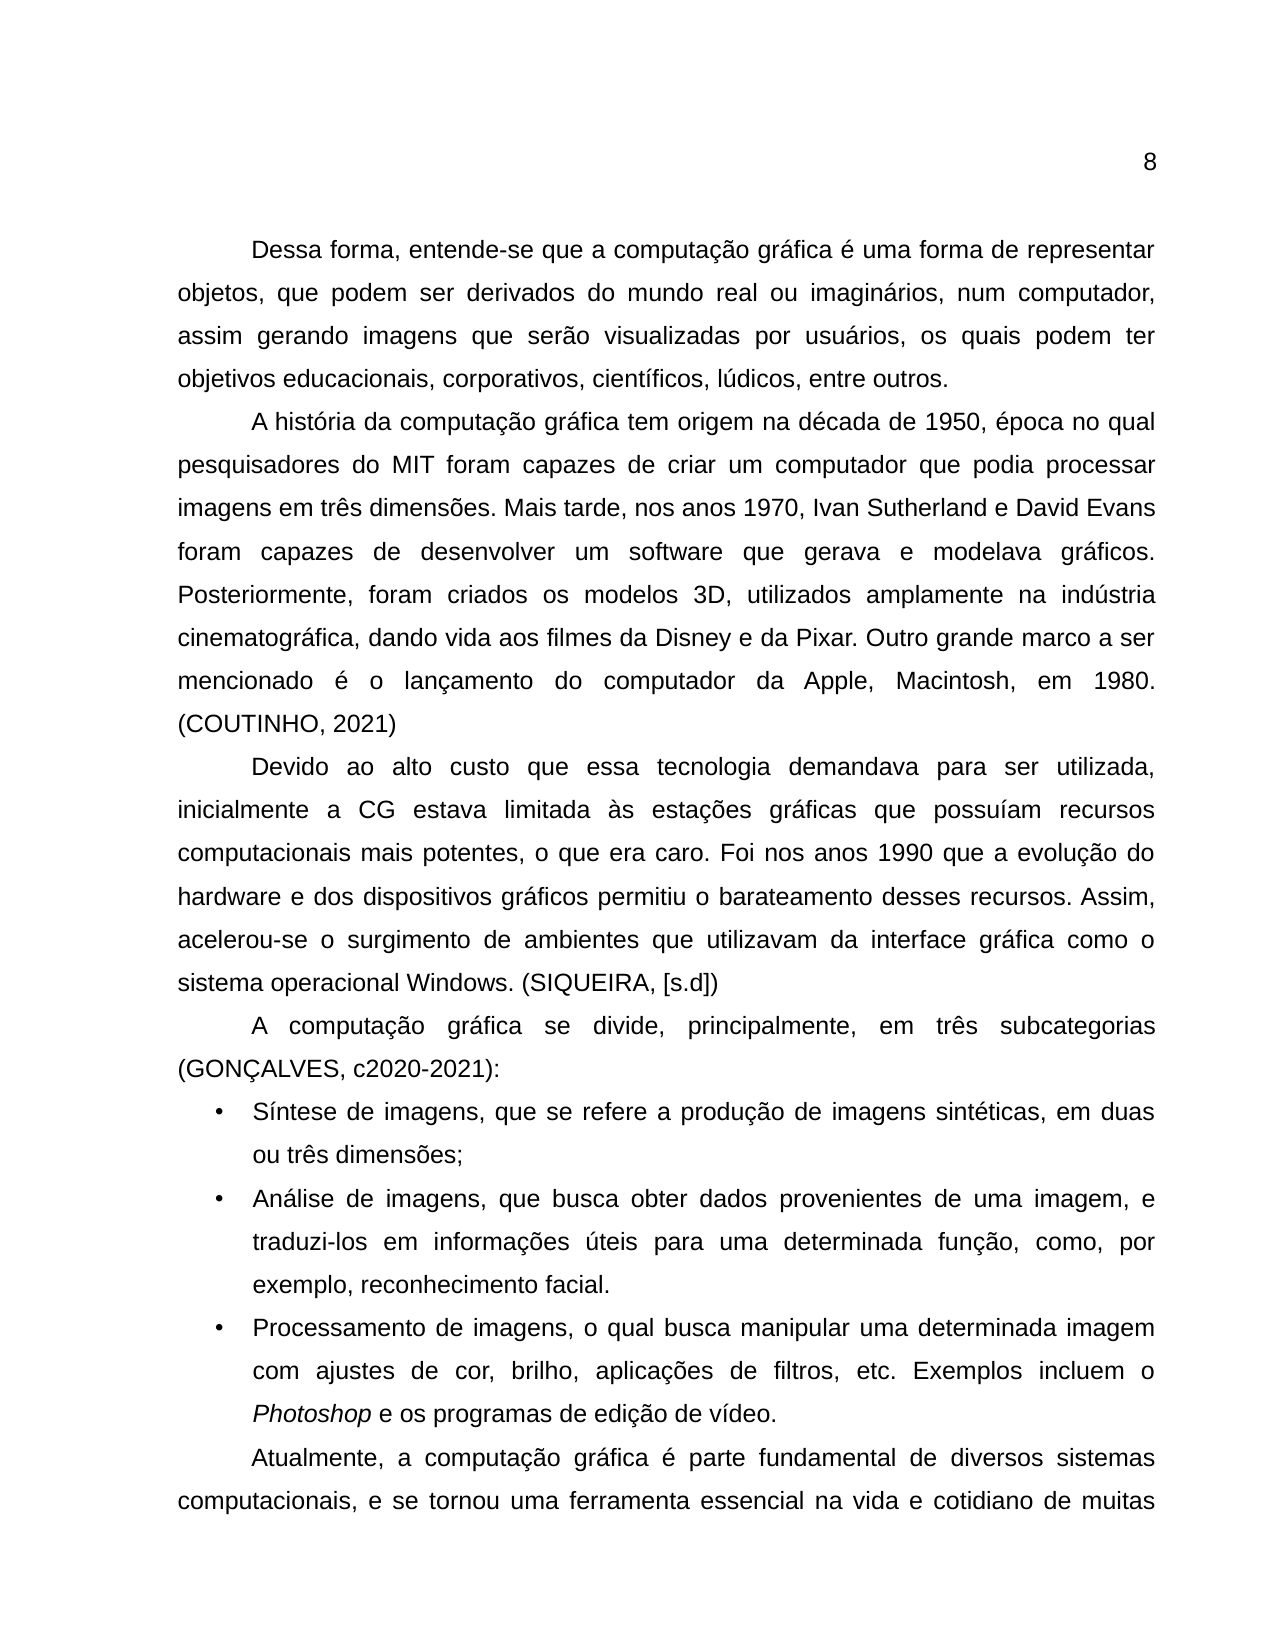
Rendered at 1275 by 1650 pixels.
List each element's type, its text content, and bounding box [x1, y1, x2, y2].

list Síntese de imagens, que se refere a produção de imagens sintéticas, em duas ou três dimensões; [215, 1097, 1157, 1169]
text Dessa forma, entende-se que a computação gráfica é uma forma de representar objetos, que podem ser derivados do mundo real ou imaginários, num computador, assim gerando imagens que serão visualizadas por usuários, os quais podem ter objetivos educacionais, corporativos, científicos, lúdicos, entre outros. [177, 235, 1157, 393]
text Atualmente, a computação gráfica é parte fundamental de diversos sistemas computacionais, e se tornou uma ferramenta essencial na vida e cotidiano de muitas [177, 1442, 1157, 1514]
text Devido ao alto custo que essa tecnologia demandava para ser utilizada, inicialmente a CG estava limitada às estações gráficas que possuíam recursos computacionais mais potentes, o que era caro. Foi nos anos 1990 que a evolução do hardware e dos dispositivos gráficos permitiu o barateamento desses recursos. Assim, acelerou-se o surgimento de ambientes que utilizavam da interface gráfica como o sistema operacional Windows. (SIQUEIRA, [s.d]) [177, 752, 1157, 997]
text A computação gráfica se divide, principalmente, em três subcategorias (GONÇALVES, c2020-2021): [177, 1011, 1157, 1083]
list Processamento de imagens, o qual busca manipular uma determinada imagem com ajustes de cor, brilho, aplicações de filtros, etc. Exemplos incluem o Photoshop e os programas de edição de vídeo. [215, 1313, 1157, 1428]
text A história da computação gráfica tem origem na década de 1950, época no qual pesquisadores do MIT foram capazes de criar um computador que podia processar imagens em três dimensões. Mais tarde, nos anos 1970, Ivan Sutherland e David Evans foram capazes de desenvolver um software que gerava e modelava gráficos. Posteriormente, foram criados os modelos 3D, utilizados amplamente na indústria cinematográfica, dando vida aos filmes da Disney e da Pixar. Outro grande marco a ser mencionado é o lançamento do computador da Apple, Macintosh, em 1980. (COUTINHO, 2021) [177, 407, 1157, 738]
list Análise de imagens, que busca obter dados provenientes de uma imagem, e traduzi-los em informações úteis para uma determinada função, como, por exemplo, reconhecimento facial. [215, 1183, 1157, 1299]
